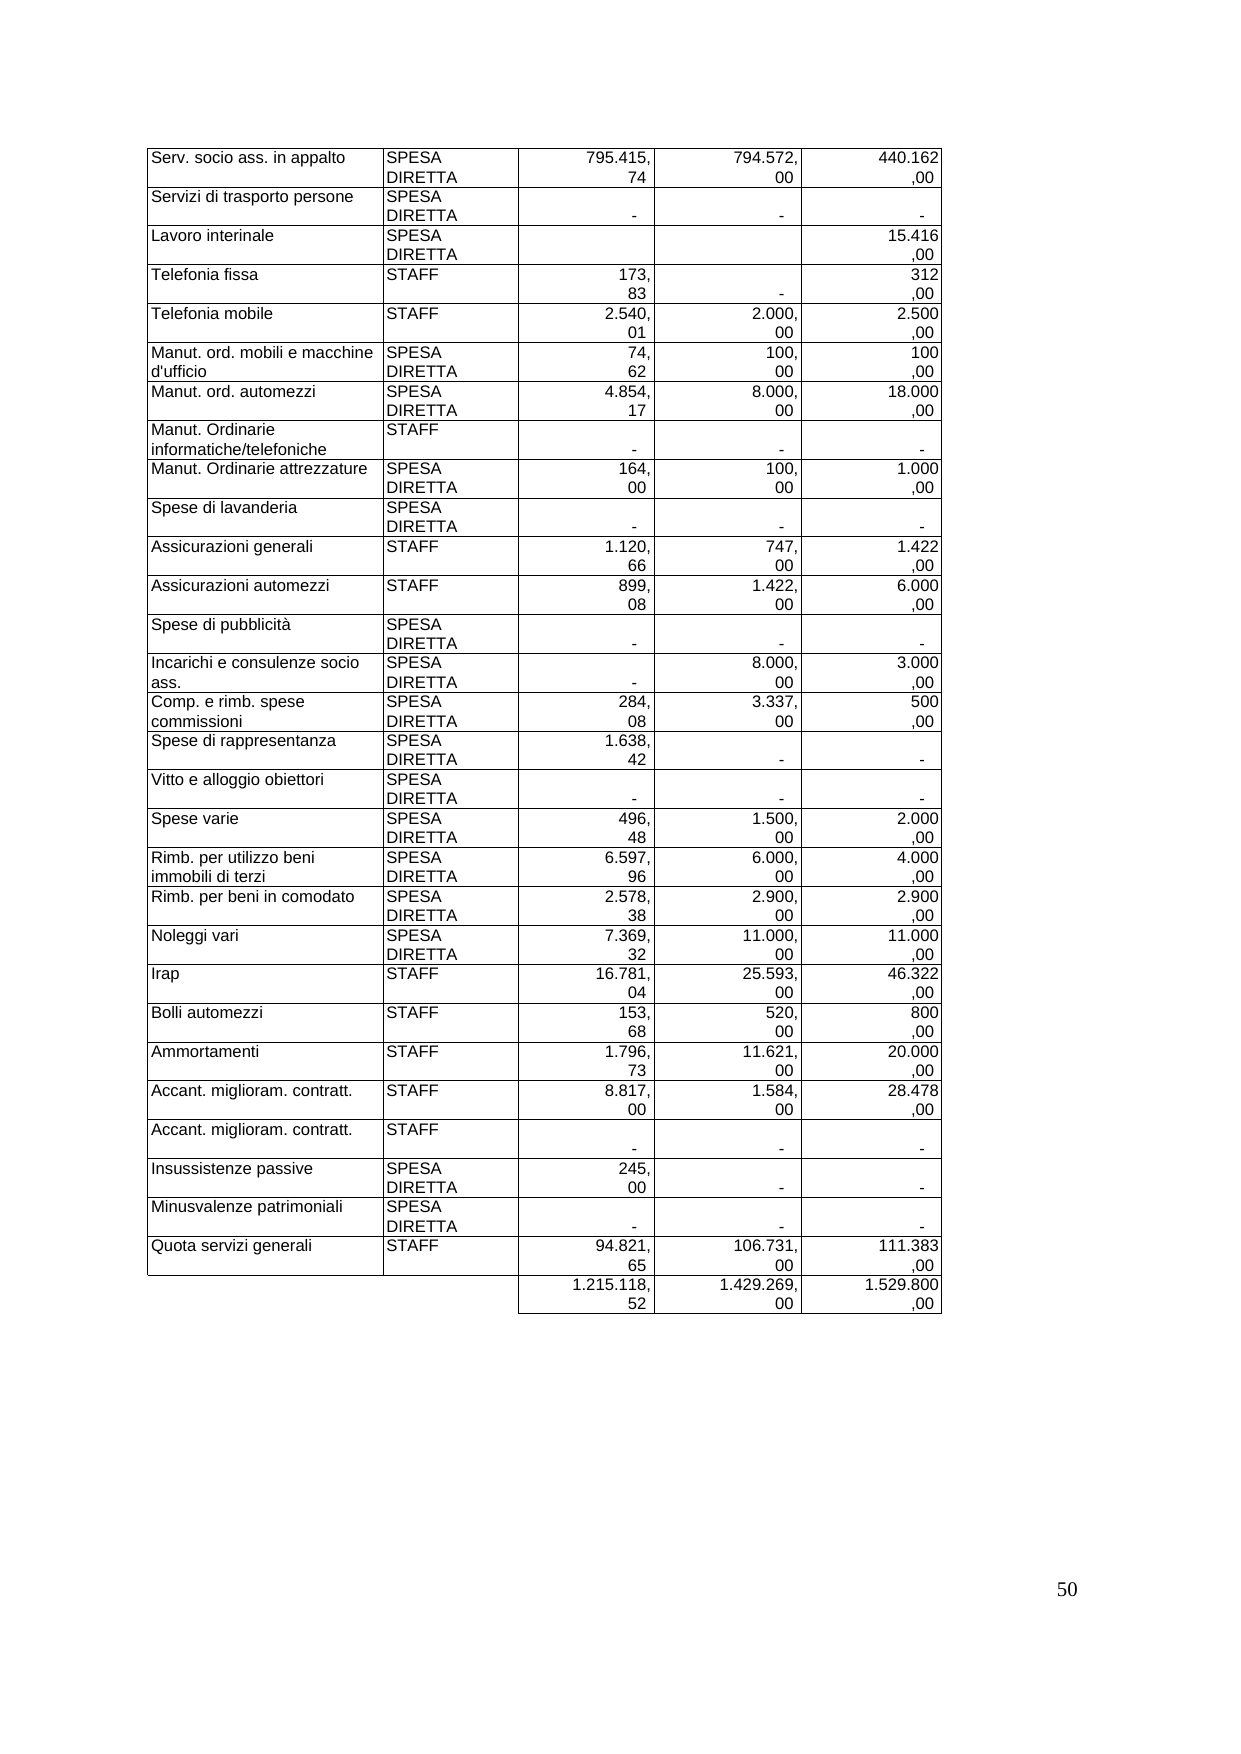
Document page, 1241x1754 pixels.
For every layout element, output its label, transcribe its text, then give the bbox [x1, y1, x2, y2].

table_cell - [655, 732, 801, 769]
table_cell 440.162,00 [802, 149, 941, 187]
table_cell Rimb. per utilizzo beni immobili di terzi [148, 848, 383, 886]
table_cell SPESA DIRETTA [384, 188, 518, 225]
table_cell - [519, 421, 654, 458]
table_cell [655, 226, 801, 264]
table_cell STAFF [384, 1004, 518, 1041]
table_cell - [802, 1198, 941, 1236]
table_cell 1.429.269,00 [655, 1276, 801, 1313]
table_cell Bolli automezzi [148, 1004, 383, 1041]
table_cell STAFF [384, 537, 518, 575]
table_cell 500,00 [802, 693, 941, 731]
table_cell Manut. Ordinarie attrezzature [148, 460, 383, 497]
table_cell Spese di lavanderia [148, 499, 383, 536]
table_cell - [655, 615, 801, 653]
table_cell Manut. ord. automezzi [148, 382, 383, 420]
table_cell 11.000,00 [655, 926, 801, 964]
table_cell - [802, 499, 941, 536]
table_cell 16.781,04 [519, 965, 654, 1002]
table_cell Manut. Ordinarie informatiche/telefoniche [148, 421, 383, 458]
table_cell 74,62 [519, 343, 654, 381]
table_cell Servizi di trasporto persone [148, 188, 383, 225]
table_cell Insussistenze passive [148, 1159, 383, 1197]
table_cell 4.000,00 [802, 848, 941, 886]
table_cell SPESA DIRETTA [384, 149, 518, 187]
table_cell SPESA DIRETTA [384, 693, 518, 731]
table_cell 3.337,00 [655, 693, 801, 731]
table_cell Accant. miglioram. contratt. [148, 1081, 383, 1119]
table_cell Accant. miglioram. contratt. [148, 1120, 383, 1158]
table_cell 2.500,00 [802, 304, 941, 342]
table_cell - [655, 1159, 801, 1197]
table_cell 800,00 [802, 1004, 941, 1041]
table_cell SPESA DIRETTA [384, 926, 518, 964]
table_cell 3.000,00 [802, 654, 941, 692]
table_cell SPESA DIRETTA [384, 732, 518, 769]
table_cell - [802, 421, 941, 458]
table_cell SPESA DIRETTA [384, 460, 518, 497]
table_cell - [655, 499, 801, 536]
table_cell 6.597,96 [519, 848, 654, 886]
table_cell [383, 1276, 518, 1313]
table_cell 11.621,00 [655, 1043, 801, 1080]
table_cell 100,00 [802, 343, 941, 381]
table_cell 496,48 [519, 809, 654, 847]
table_cell 520,00 [655, 1004, 801, 1041]
table_cell 4.854,17 [519, 382, 654, 420]
table_cell Comp. e rimb. spese commissioni [148, 693, 383, 731]
table_cell SPESA DIRETTA [384, 848, 518, 886]
table_cell Vitto e alloggio obiettori [148, 770, 383, 808]
table_cell 25.593,00 [655, 965, 801, 1002]
table_cell Telefonia fissa [148, 265, 383, 303]
table_cell 173,83 [519, 265, 654, 303]
table_cell SPESA DIRETTA [384, 499, 518, 536]
table_cell 153,68 [519, 1004, 654, 1041]
table_cell - [802, 615, 941, 653]
table_cell Serv. socio ass. in appalto [148, 149, 383, 187]
table_cell 6.000,00 [802, 576, 941, 614]
table_cell - [802, 732, 941, 769]
table_cell SPESA DIRETTA [384, 1159, 518, 1197]
table_cell SPESA DIRETTA [384, 226, 518, 264]
table_cell STAFF [384, 304, 518, 342]
table_cell 1.796,73 [519, 1043, 654, 1080]
table_cell SPESA DIRETTA [384, 615, 518, 653]
table_cell 1.422,00 [655, 576, 801, 614]
table_cell - [519, 615, 654, 653]
table_cell 15.416,00 [802, 226, 941, 264]
table_cell Assicurazioni automezzi [148, 576, 383, 614]
table_cell Minusvalenze patrimoniali [148, 1198, 383, 1236]
table_cell 6.000,00 [655, 848, 801, 886]
table_cell 46.322,00 [802, 965, 941, 1002]
table_cell - [655, 1120, 801, 1158]
table_cell Spese varie [148, 809, 383, 847]
table_cell Manut. ord. mobili e macchine d'ufficio [148, 343, 383, 381]
table_cell 8.000,00 [655, 654, 801, 692]
table_cell 245,00 [519, 1159, 654, 1197]
table_cell 94.821,65 [519, 1237, 654, 1274]
table_cell 20.000,00 [802, 1043, 941, 1080]
table_cell STAFF [384, 421, 518, 458]
table_cell - [802, 1120, 941, 1158]
table_cell STAFF [384, 1043, 518, 1080]
table_cell 1.000,00 [802, 460, 941, 497]
table_cell SPESA DIRETTA [384, 809, 518, 847]
table_cell 2.900,00 [655, 887, 801, 925]
table_cell STAFF [384, 265, 518, 303]
table_cell 18.000,00 [802, 382, 941, 420]
table_cell 8.000,00 [655, 382, 801, 420]
table_cell 100,00 [655, 343, 801, 381]
table_cell [148, 1276, 383, 1313]
table_cell 899,08 [519, 576, 654, 614]
table_cell - [655, 421, 801, 458]
table_cell 8.817,00 [519, 1081, 654, 1119]
table_cell 794.572,00 [655, 149, 801, 187]
table_cell 1.422,00 [802, 537, 941, 575]
table_cell Noleggi vari [148, 926, 383, 964]
table_cell 747,00 [655, 537, 801, 575]
table_cell - [519, 499, 654, 536]
table_cell - [519, 1120, 654, 1158]
table_cell 7.369,32 [519, 926, 654, 964]
table_cell 2.900,00 [802, 887, 941, 925]
table_cell - [655, 188, 801, 225]
table_cell 106.731,00 [655, 1237, 801, 1274]
table_cell - [519, 654, 654, 692]
table_cell - [655, 1198, 801, 1236]
table_cell 284,08 [519, 693, 654, 731]
table_cell SPESA DIRETTA [384, 654, 518, 692]
table_cell SPESA DIRETTA [384, 1198, 518, 1236]
table_cell 2.000,00 [802, 809, 941, 847]
table_cell STAFF [384, 1237, 518, 1274]
table_cell Ammortamenti [148, 1043, 383, 1080]
table_cell Lavoro interinale [148, 226, 383, 264]
table_cell 2.578,38 [519, 887, 654, 925]
table_cell 312,00 [802, 265, 941, 303]
table_cell 795.415,74 [519, 149, 654, 187]
table_cell 1.120,66 [519, 537, 654, 575]
table_cell - [802, 770, 941, 808]
table_cell SPESA DIRETTA [384, 343, 518, 381]
table_cell Rimb. per beni in comodato [148, 887, 383, 925]
table_cell 1.584,00 [655, 1081, 801, 1119]
table_cell - [519, 1198, 654, 1236]
table_cell 1.638,42 [519, 732, 654, 769]
table_cell 1.215.118,52 [519, 1276, 654, 1313]
table_cell Irap [148, 965, 383, 1002]
table_cell - [519, 770, 654, 808]
table_cell - [655, 770, 801, 808]
table_cell [519, 226, 654, 264]
table_cell Telefonia mobile [148, 304, 383, 342]
table_cell 164,00 [519, 460, 654, 497]
table_cell 1.529.800,00 [802, 1276, 941, 1313]
table_cell Quota servizi generali [148, 1237, 383, 1274]
table_cell Spese di rappresentanza [148, 732, 383, 769]
table_cell 28.478,00 [802, 1081, 941, 1119]
table_cell Incarichi e consulenze socio ass. [148, 654, 383, 692]
table_cell 2.000,00 [655, 304, 801, 342]
table_cell 2.540,01 [519, 304, 654, 342]
table_cell - [655, 265, 801, 303]
table_cell - [519, 188, 654, 225]
table_cell Assicurazioni generali [148, 537, 383, 575]
table_cell - [802, 1159, 941, 1197]
table_cell STAFF [384, 965, 518, 1002]
table_cell STAFF [384, 1081, 518, 1119]
table_cell - [802, 188, 941, 225]
table_cell 11.000,00 [802, 926, 941, 964]
table_cell Spese di pubblicità [148, 615, 383, 653]
table_cell 100,00 [655, 460, 801, 497]
table_cell 111.383,00 [802, 1237, 941, 1274]
table_cell SPESA DIRETTA [384, 382, 518, 420]
table_cell SPESA DIRETTA [384, 770, 518, 808]
table_cell SPESA DIRETTA [384, 887, 518, 925]
table_cell STAFF [384, 576, 518, 614]
table_cell STAFF [384, 1120, 518, 1158]
table_cell 1.500,00 [655, 809, 801, 847]
